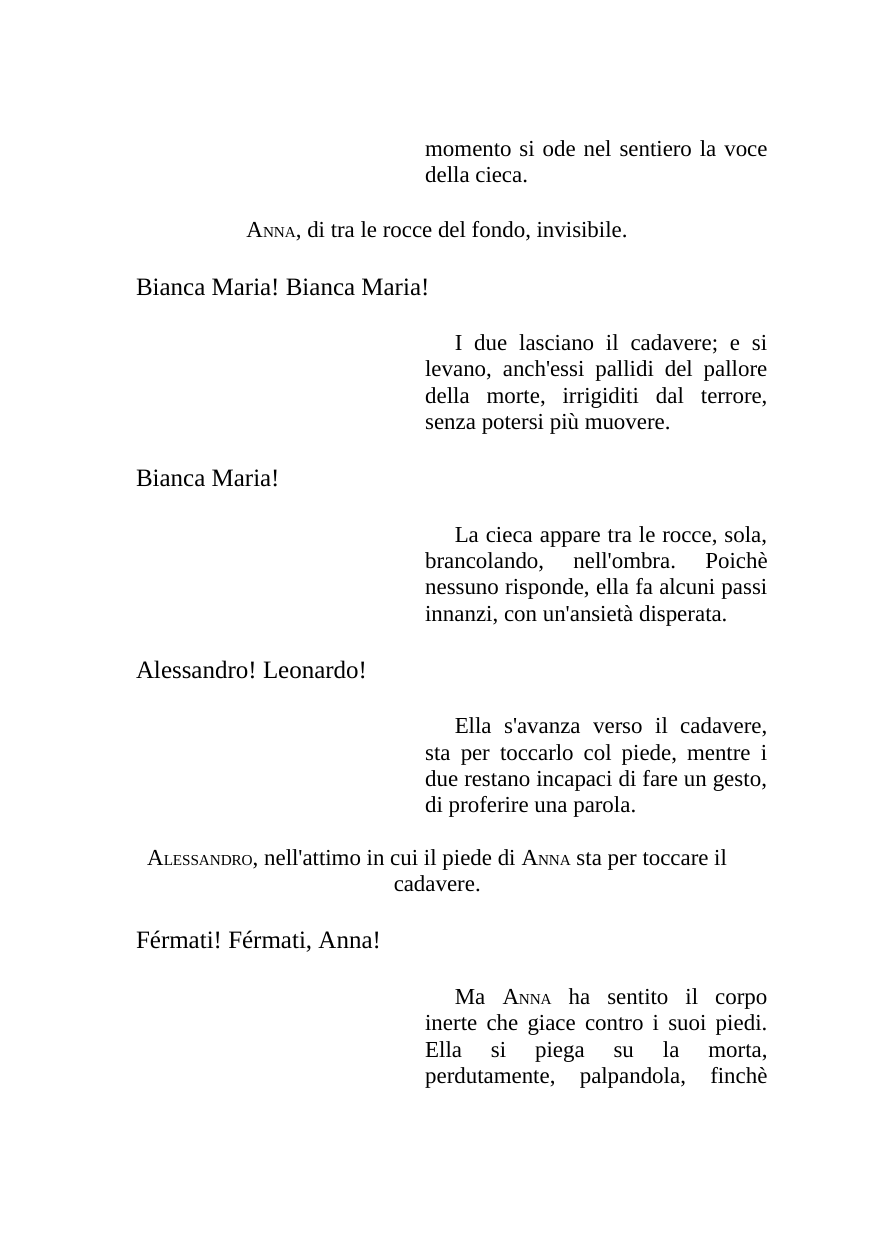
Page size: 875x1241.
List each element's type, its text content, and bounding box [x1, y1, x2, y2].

text Alessandro! Leonardo! [106, 655, 768, 684]
text I due lasciano il cadavere; e si levano, anch'essi pallidi del pallore della morte, irrigiditi dal terrore, senza potersi più muovere. [425, 329, 768, 434]
text momento si ode nel sentiero la voce della cieca. [425, 135, 768, 188]
text Anna, di tra le rocce del fondo, invisibile. [106, 216, 768, 243]
text Férmati! Férmati, Anna! [106, 926, 768, 954]
text Alessandro, nell'attimo in cui il piede di Anna sta per toccare il cadavere. [106, 844, 768, 897]
text Ma Anna ha sentito il corpo inerte che giace contro i suoi piedi. Ella si piega su la morta, perdutamente, palpandola, finchè [425, 983, 768, 1088]
text Bianca Maria! [106, 463, 768, 492]
text Bianca Maria! Bianca Maria! [106, 272, 768, 300]
text La cieca appare tra le rocce, sola, brancolando, nell'ombra. Poichè nessuno risponde, ella fa alcuni passi innanzi, con un'ansietà disperata. [425, 521, 768, 626]
text Ella s'avanza verso il cadavere, sta per toccarlo col piede, mentre i due restano incapaci di fare un gesto, di proferire una parola. [425, 712, 768, 818]
